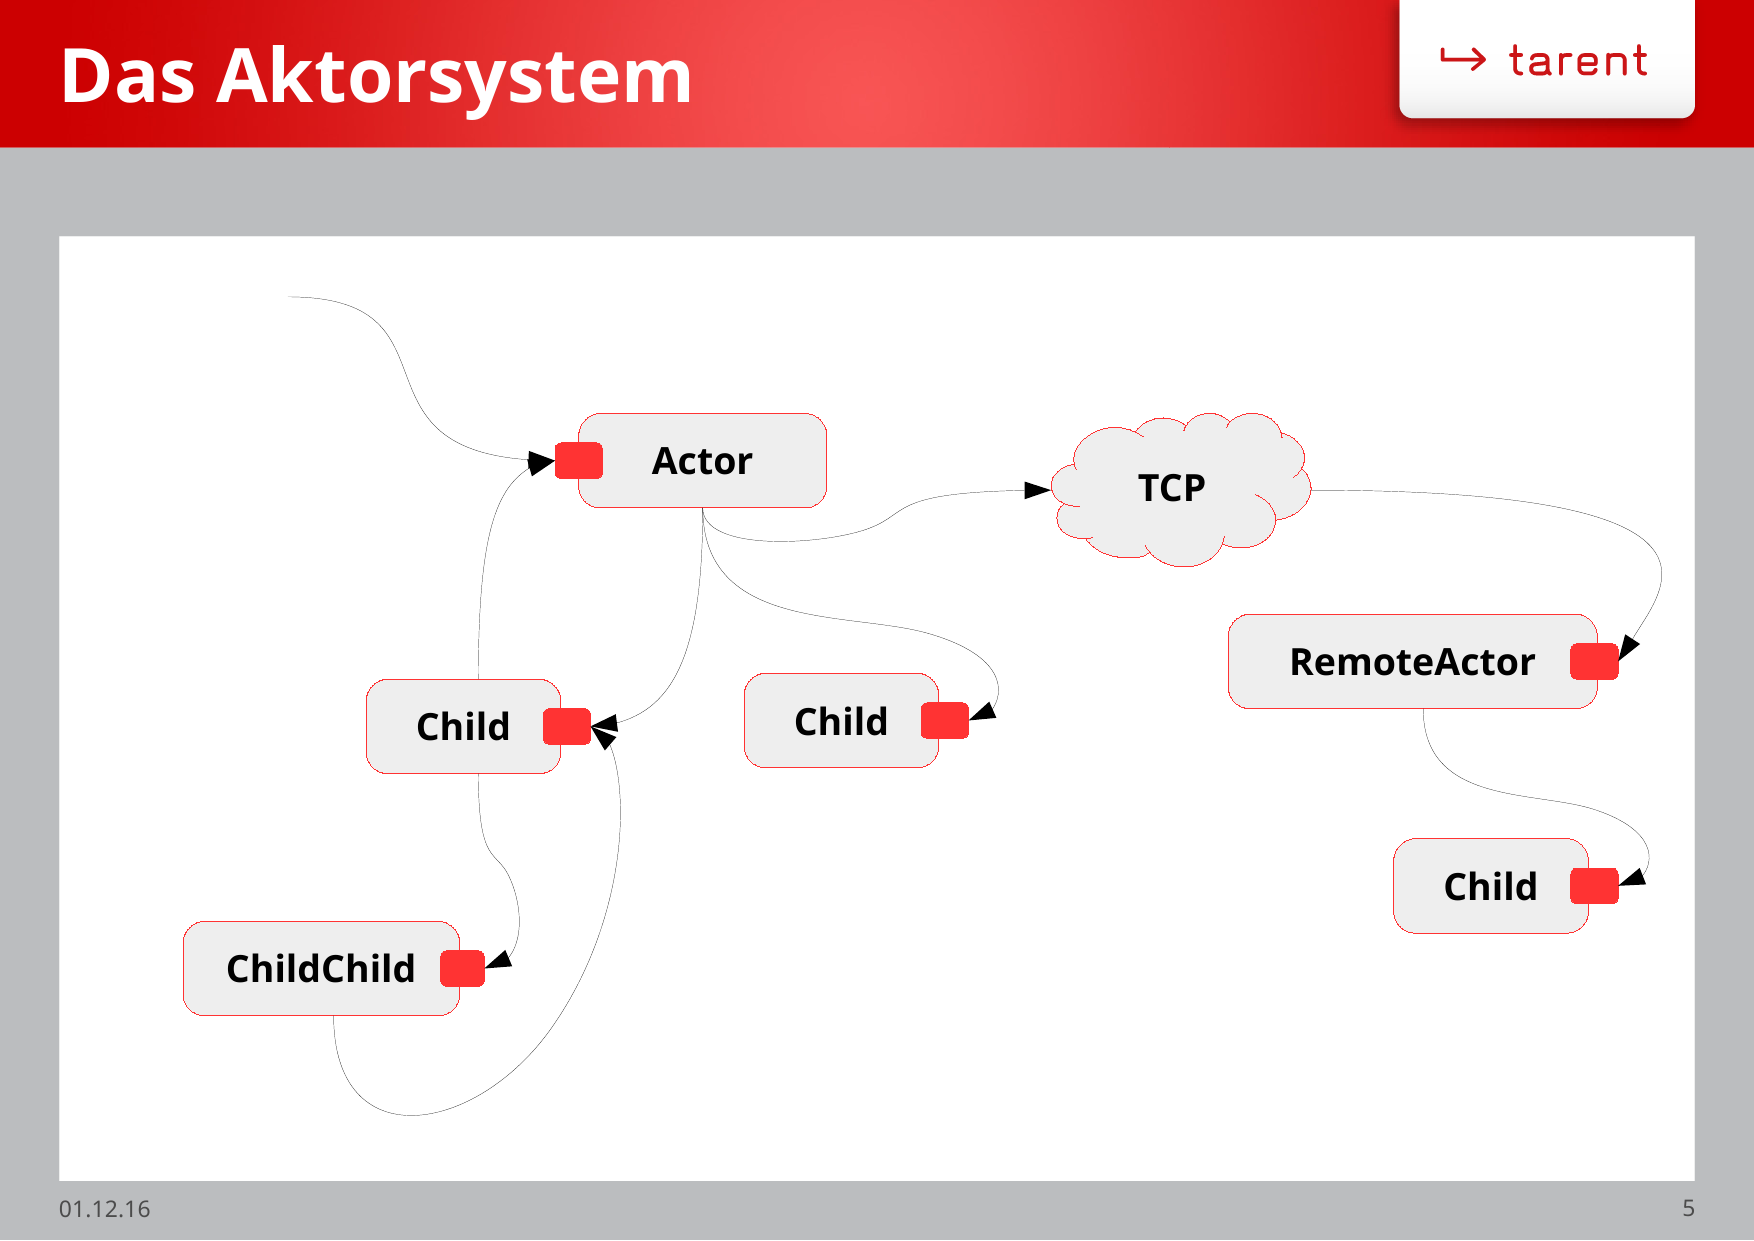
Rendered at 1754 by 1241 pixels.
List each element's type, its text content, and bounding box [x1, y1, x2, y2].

text_box TCP [1051, 413, 1312, 567]
text_box Actor [578, 413, 827, 508]
text_box RemoteActor [1228, 614, 1598, 709]
title Das Aktorsystem [58, 0, 1638, 177]
text_box [1570, 868, 1619, 904]
text_box Child [744, 673, 939, 768]
text_box [555, 442, 603, 479]
picture [0, 0, 1754, 1240]
text_box [921, 702, 969, 739]
text_box Child [366, 679, 561, 774]
text_box [440, 950, 485, 987]
text_box ChildChild [183, 921, 460, 1016]
text_box [1570, 643, 1619, 680]
text_box [543, 708, 591, 745]
text_box Child [1393, 838, 1589, 934]
